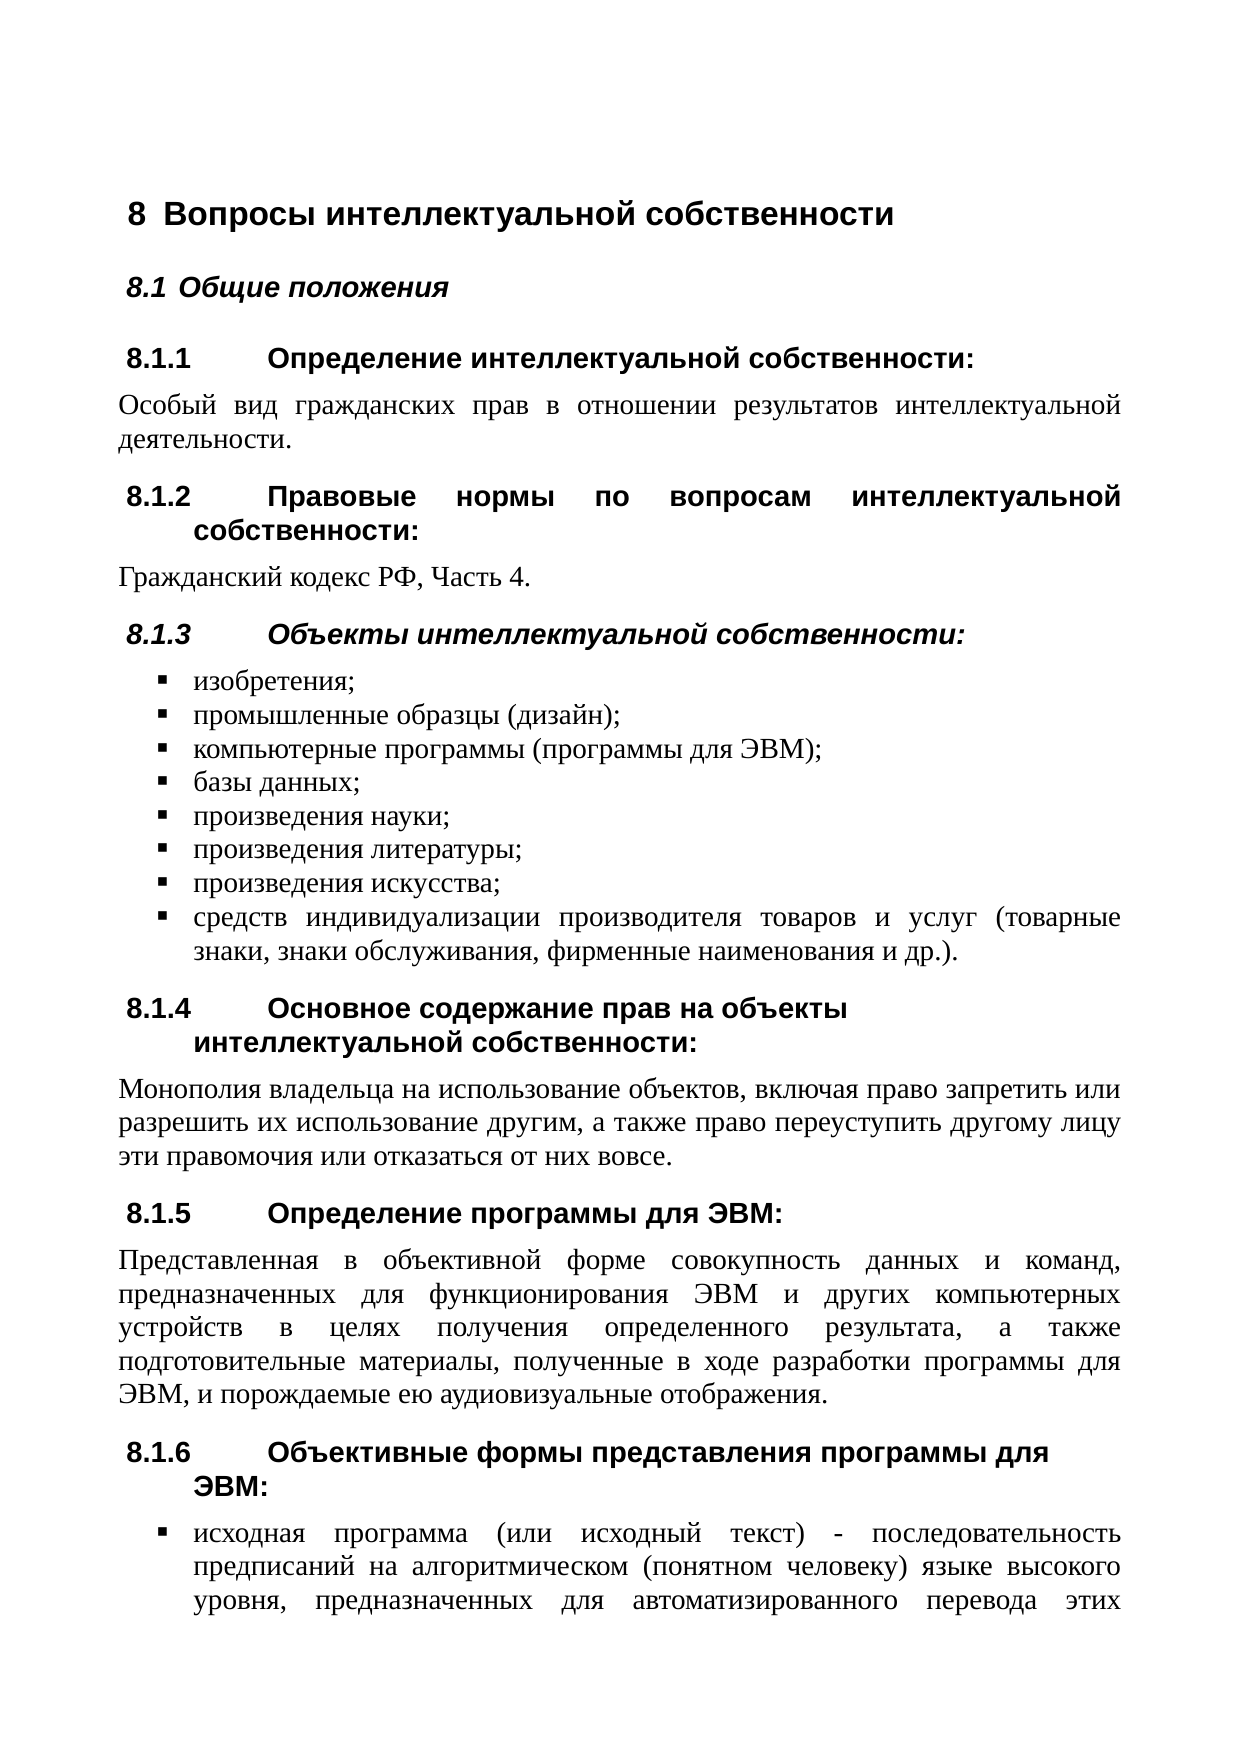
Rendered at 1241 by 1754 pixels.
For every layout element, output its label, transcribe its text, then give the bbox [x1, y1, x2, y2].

text Гражданский кодекс РФ, Часть 4. [118, 559, 1122, 592]
list произведения искусства; [156, 865, 1122, 899]
text Особый вид гражданских прав в отношении результатов интеллектуальной деятельности. [118, 387, 1122, 454]
subtitle Правовые нормы по вопросам интеллектуальной собственности: [118, 479, 1122, 546]
list средств индивидуализации производителя товаров и услуг (товарные знаки, знаки обслуживания, фирменные наименования и др.). [156, 899, 1122, 966]
subtitle Основное содержание прав на объекты интеллектуальной собственности: [118, 991, 1122, 1058]
subtitle Определение интеллектуальной собственности: [118, 341, 1122, 375]
subtitle Определение программы для ЭВМ: [118, 1196, 1122, 1230]
subtitle Объективные формы представления программы для ЭВМ: [118, 1435, 1122, 1502]
subtitle Вопросы интеллектуальной собственности [118, 194, 1122, 233]
list произведения науки; [156, 798, 1122, 832]
text Представленная в объективной форме совокупность данных и команд, предназначенных для функционирования ЭВМ и других компьютерных устройств в целях получения определенного результата, а также подготовительные материалы, полученные в ходе разработки программы для ЭВМ, и порождаемые ею аудиовизуальные отображения. [118, 1242, 1122, 1410]
list произведения литературы; [156, 832, 1122, 865]
subtitle Объекты интеллектуальной собственности: [118, 617, 1122, 651]
text Монополия владельца на использование объектов, включая право запретить или разрешить их использование другим, а также право переуступить другому лицу эти правомочия или отказаться от них вовсе. [118, 1071, 1122, 1171]
list базы данных; [156, 764, 1122, 798]
list компьютерные программы (программы для ЭВМ); [156, 731, 1122, 764]
list промышленные образцы (дизайн); [156, 697, 1122, 731]
subtitle Общие положения [118, 270, 1122, 304]
list изобретения; [156, 663, 1122, 697]
list исходная программа (или исходный текст) - последовательность предписаний на алгоритмическом (понятном человеку) языке высокого уровня, предназначенных для автоматизированного перевода этих [156, 1515, 1122, 1615]
